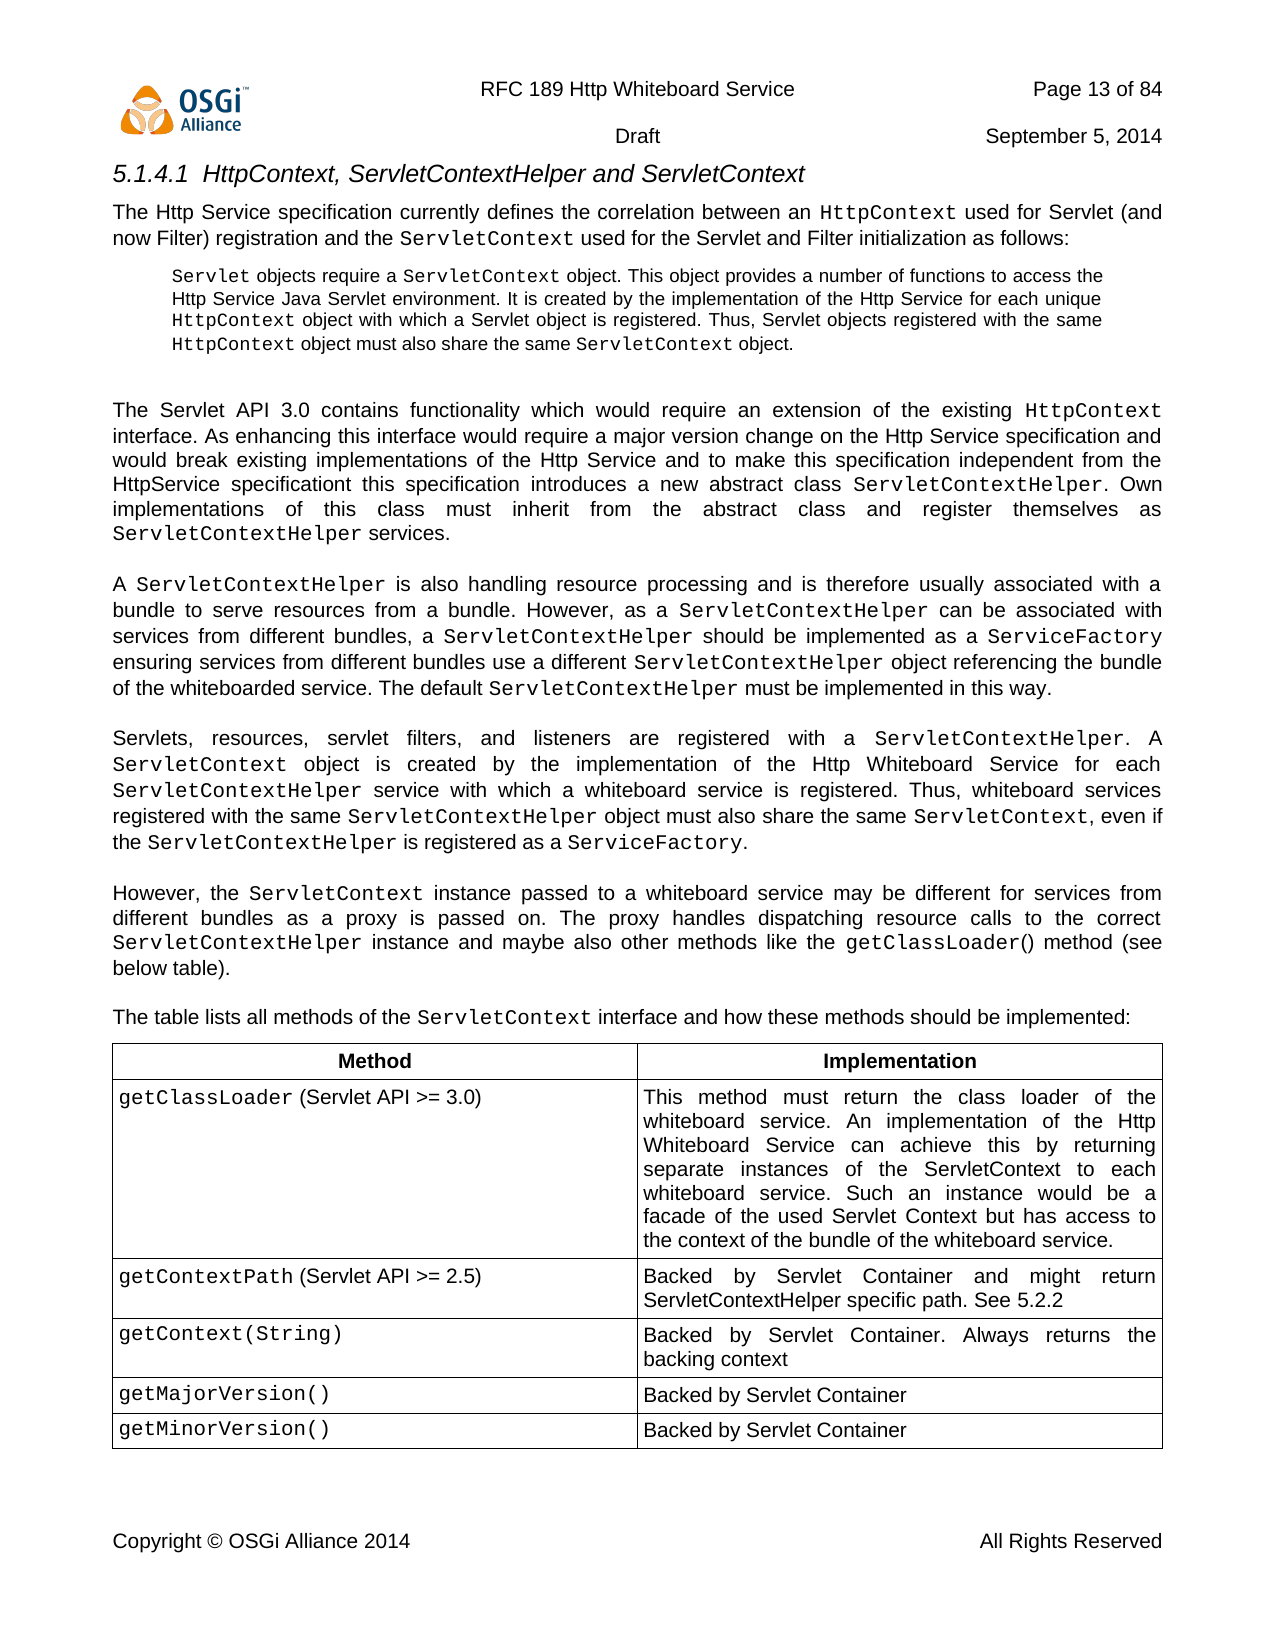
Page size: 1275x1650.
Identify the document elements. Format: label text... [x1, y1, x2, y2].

table_header Implementation [638, 1044, 1162, 1079]
table_cell getContext(String) [113, 1319, 637, 1377]
text However, the ServletContext instance passed to a whiteboard service may be different for services from different bundles as a proxy is passed on. The proxy handles dispatching resource calls to the correct ServletContextHelper instance and maybe also other methods like the getClassLoader() method (see below table). [112, 880, 1162, 980]
table_cell getMinorVersion() [113, 1414, 637, 1448]
table_cell This method must return the class loader of the whiteboard service. An implementation of the Http Whiteboard Service can achieve this by returning separate instances of the ServletContext to each whiteboard service. Such an instance would be a facade of the used Servlet Context but has access to the context of the bundle of the whiteboard service. [638, 1080, 1162, 1258]
table_cell getContextPath (Servlet API >= 2.5) [113, 1259, 637, 1317]
table_header Method [113, 1044, 637, 1079]
table_cell getClassLoader (Servlet API >= 3.0) [113, 1080, 637, 1258]
text A ServletContextHelper is also handling resource processing and is therefore usually associated with a bundle to serve resources from a bundle. However, as a ServletContextHelper can be associated with services from different bundles, a ServletContextHelper should be implemented as a ServiceFactory ensuring services from different bundles use a different ServletContextHelper object referencing the bundle of the whiteboarded service. The default ServletContextHelper must be implemented in this way. [112, 572, 1162, 701]
table_cell Backed by Servlet Container and might return ServletContextHelper specific path. See 5.2.2 [638, 1259, 1162, 1317]
text Servlet objects require a ServletContext object. This object provides a number of functions to access the Http Service Java Servlet environment. It is created by the implementation of the Http Service for each unique HttpContext object with which a Servlet object is registered. Thus, Servlet objects registered with the same HttpContext object must also share the same ServletContext object. [172, 264, 1103, 356]
text The Servlet API 3.0 contains functionality which would require an extension of the existing HttpContext interface. As enhancing this interface would require a major version change on the Http Service specification and would break existing implementations of the Http Service and to make this specification independent from the HttpService specificationt this specification introduces a new abstract class ServletContextHelper. Own implementations of this class must inherit from the abstract class and register themselves as ServletContextHelper services. [112, 398, 1162, 547]
text The Http Service specification currently defines the correlation between an HttpContext used for Servlet (and now Filter) registration and the ServletContext used for the Servlet and Filter initialization as follows: [112, 200, 1162, 252]
table_cell getMajorVersion() [113, 1378, 637, 1412]
table_cell Backed by Servlet Container [638, 1378, 1162, 1412]
text Servlets, resources, servlet filters, and listeners are registered with a ServletContextHelper. A ServletContext object is created by the implementation of the Http Whiteboard Service for each ServletContextHelper service with which a whiteboard service is registered. Thus, whiteboard services registered with the same ServletContextHelper object must also share the same ServletContext, even if the ServletContextHelper is registered as a ServiceFactory. [112, 726, 1162, 855]
table_cell Backed by Servlet Container [638, 1414, 1162, 1448]
text The table lists all methods of the ServletContext interface and how these methods should be implemented: [112, 1005, 1162, 1031]
picture [113, 78, 257, 142]
subtitle HttpContext, ServletContextHelper and ServletContext [112, 159, 1162, 188]
table_cell Backed by Servlet Container. Always returns the backing context [638, 1319, 1162, 1377]
